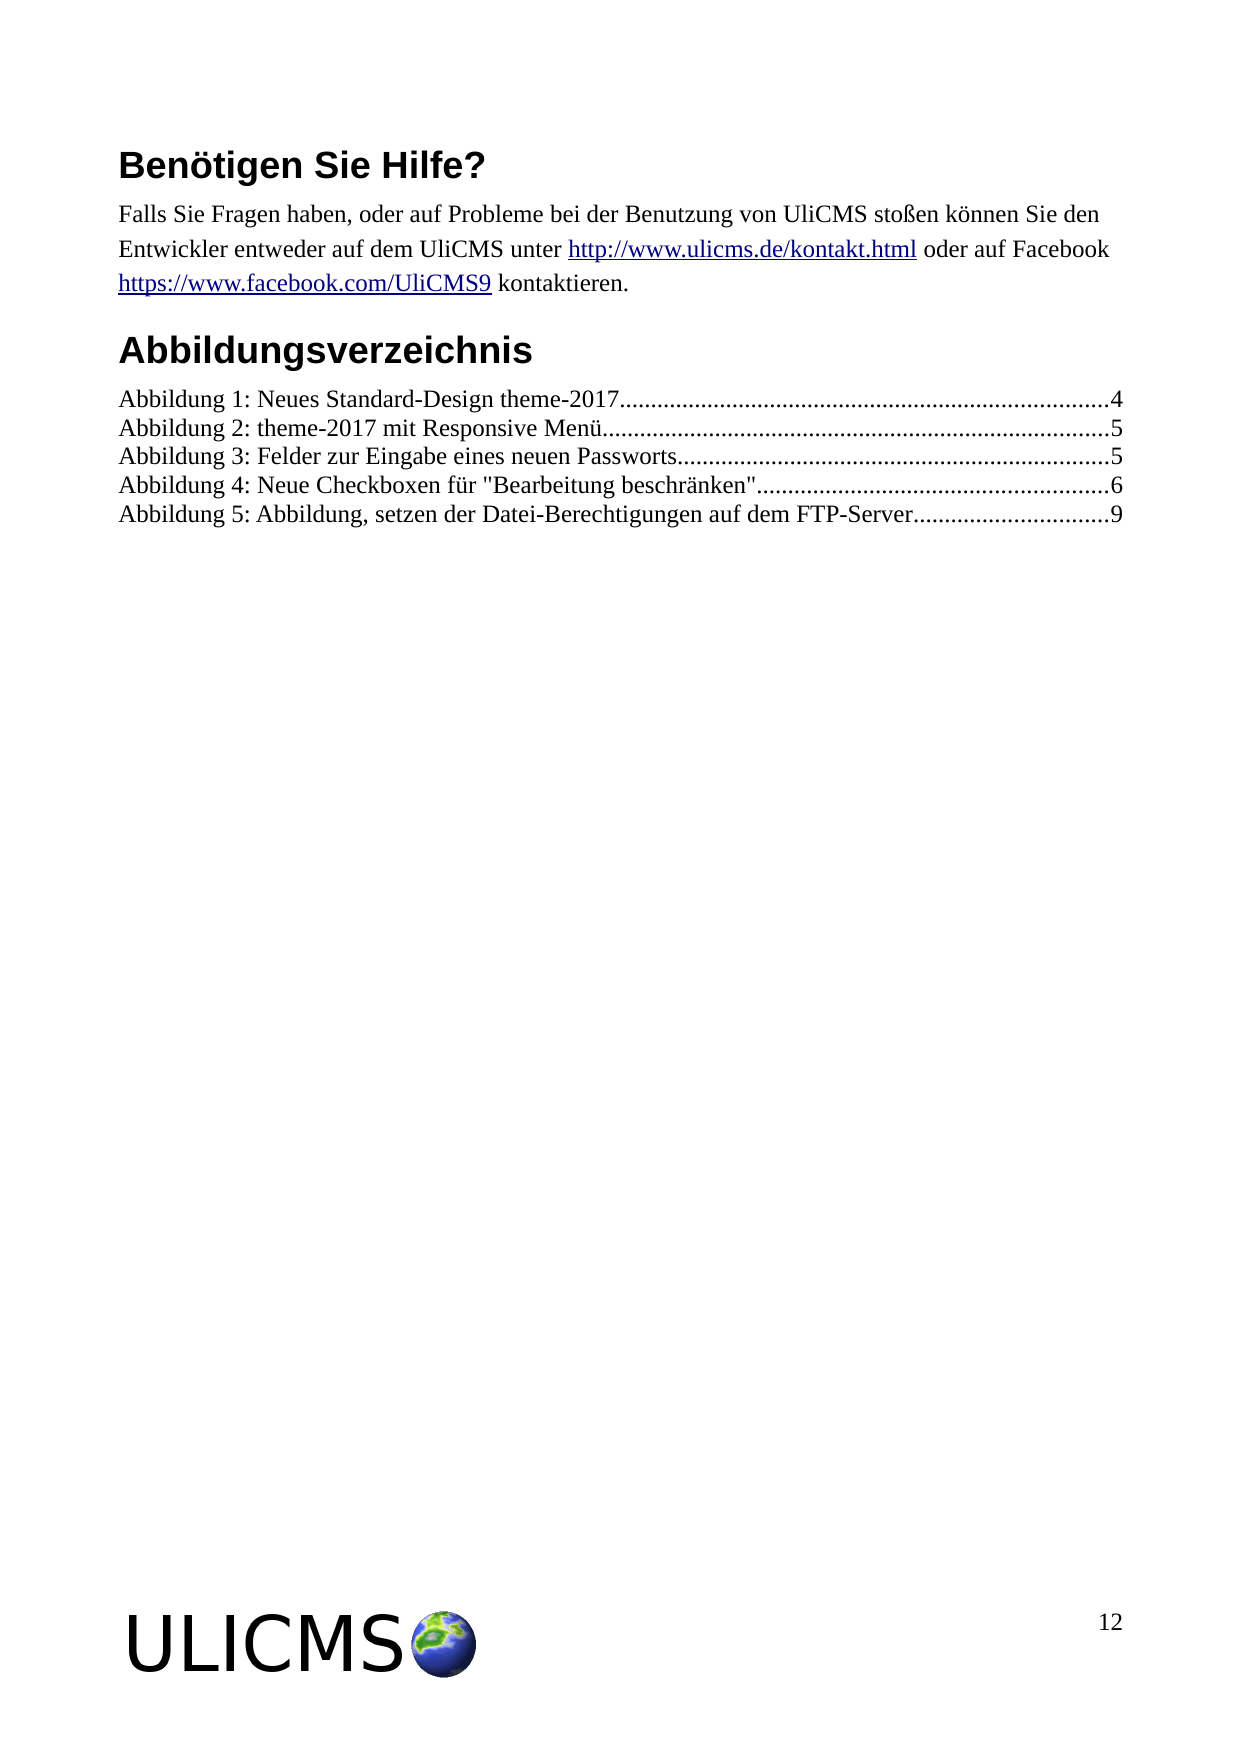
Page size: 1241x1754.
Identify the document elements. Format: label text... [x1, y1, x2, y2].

text Falls Sie Fragen haben, oder auf Probleme bei der Benutzung von UliCMS stoßen können Sie den Entwickler entweder auf dem UliCMS unter http://www.ulicms.de/kontakt.html oder auf Facebook https://www.facebook.com/UliCMS9 kontaktieren. [118, 199, 1123, 297]
subtitle Abbildungsverzeichnis [118, 328, 1123, 371]
subtitle Benötigen Sie Hilfe? [118, 143, 1123, 187]
text Abbildung 2: theme-2017 mit Responsive Menü 5 [118, 413, 1123, 441]
text Abbildung 3: Felder zur Eingabe eines neuen Passworts 5 [118, 441, 1123, 470]
text Abbildung 5: Abbildung, setzen der Datei-Berechtigungen auf dem FTP-Server 9 [118, 499, 1123, 528]
text Abbildung 4: Neue Checkboxen für "Bearbeitung beschränken" 6 [118, 470, 1123, 499]
text Abbildung 1: Neues Standard-Design theme-2017 4 [118, 384, 1123, 413]
picture [118, 1607, 479, 1681]
